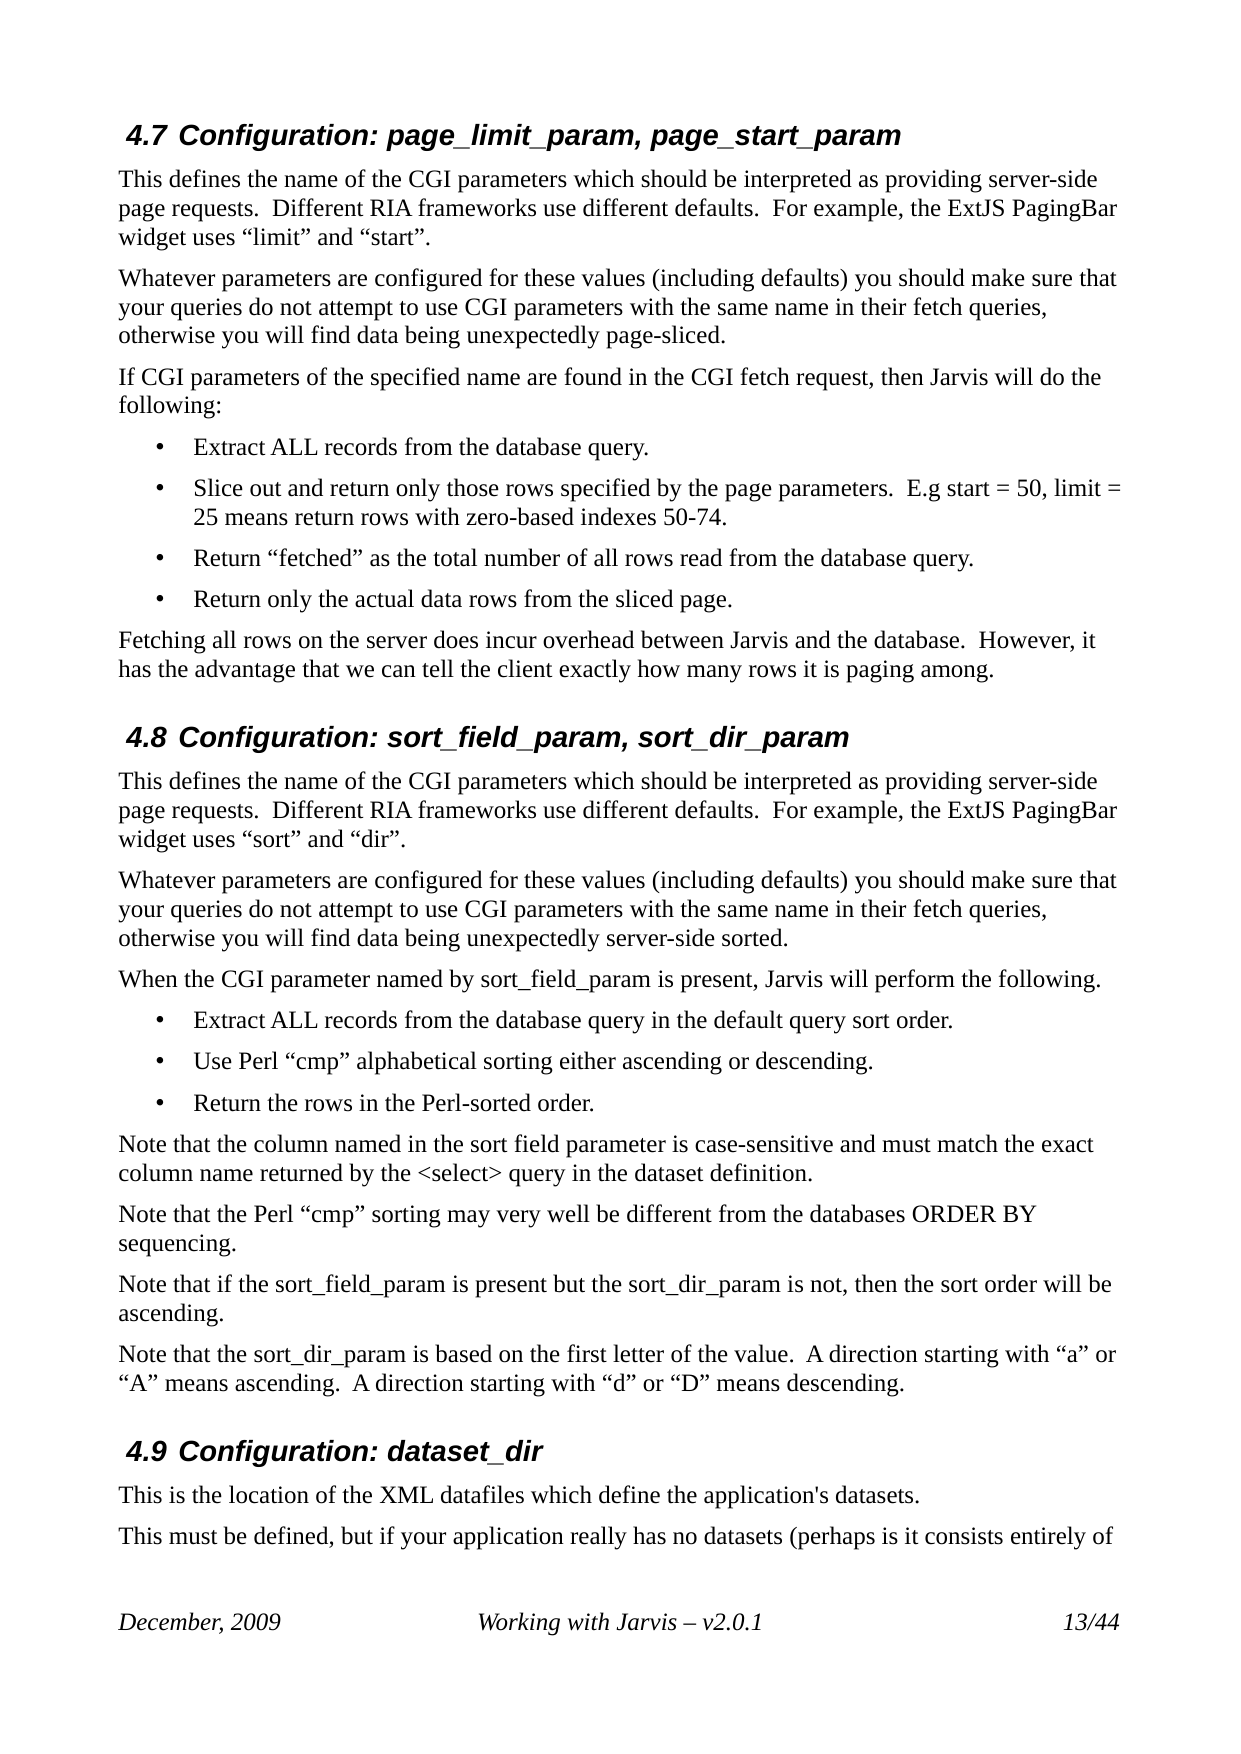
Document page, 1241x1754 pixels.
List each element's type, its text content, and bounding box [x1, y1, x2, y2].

text Whatever parameters are configured for these values (including defaults) you should make sure that your queries do not attempt to use CGI parameters with the same name in their fetch queries, otherwise you will find data being unexpectedly page-sliced. [118, 263, 1122, 349]
text Fetching all rows on the server does incur overhead between Jarvis and the database. However, it has the advantage that we can tell the client exactly how many rows it is paging among. [118, 625, 1122, 683]
text Whatever parameters are configured for these values (including defaults) you should make sure that your queries do not attempt to use CGI parameters with the same name in their fetch queries, otherwise you will find data being unexpectedly server-side sorted. [118, 865, 1122, 951]
text If CGI parameters of the specified name are found in the CGI fetch request, then Jarvis will do the following: [118, 362, 1122, 419]
text This is the location of the XML datafiles which define the application's datasets. [118, 1480, 1122, 1509]
text This defines the name of the CGI parameters which should be interpreted as providing server-side page requests. Different RIA frameworks use different defaults. For example, the ExtJS PagingBar widget uses “sort” and “dir”. [118, 766, 1122, 853]
text This must be defined, but if your application really has no datasets (perhaps is it consists entirely of [118, 1521, 1122, 1550]
subtitle Configuration: dataset_dir [118, 1434, 1122, 1467]
list Slice out and return only those rows specified by the page parameters. E.g start = 50, limit = 25 means return rows with zero-based indexes 50-74. [156, 473, 1122, 530]
subtitle Configuration: sort_field_param, sort_dir_param [118, 720, 1122, 754]
list Use Perl “cmp” alphabetical sorting either ascending or descending. [156, 1046, 1122, 1075]
text Note that the sort_dir_param is based on the first letter of the value. A direction starting with “a” or “A” means ascending. A direction starting with “d” or “D” means descending. [118, 1339, 1122, 1396]
text When the CGI parameter named by sort_field_param is present, Jarvis will perform the following. [118, 964, 1122, 993]
list Return only the actual data rows from the sliced page. [156, 584, 1122, 613]
text Note that if the sort_field_param is present but the sort_dir_param is not, then the sort order will be ascending. [118, 1269, 1122, 1326]
list Return the rows in the Perl-sorted order. [156, 1088, 1122, 1116]
list Return “fetched” as the total number of all rows read from the database query. [156, 543, 1122, 572]
text This defines the name of the CGI parameters which should be interpreted as providing server-side page requests. Different RIA frameworks use different defaults. For example, the ExtJS PagingBar widget uses “limit” and “start”. [118, 164, 1122, 250]
text Note that the column named in the sort field parameter is case-sensitive and must match the exact column name returned by the <select> query in the dataset definition. [118, 1129, 1122, 1186]
list Extract ALL records from the database query in the default query sort order. [156, 1005, 1122, 1034]
list Extract ALL records from the database query. [156, 432, 1122, 460]
text Note that the Perl “cmp” sorting may very well be different from the databases ORDER BY sequencing. [118, 1199, 1122, 1256]
subtitle Configuration: page_limit_param, page_start_param [118, 118, 1122, 152]
